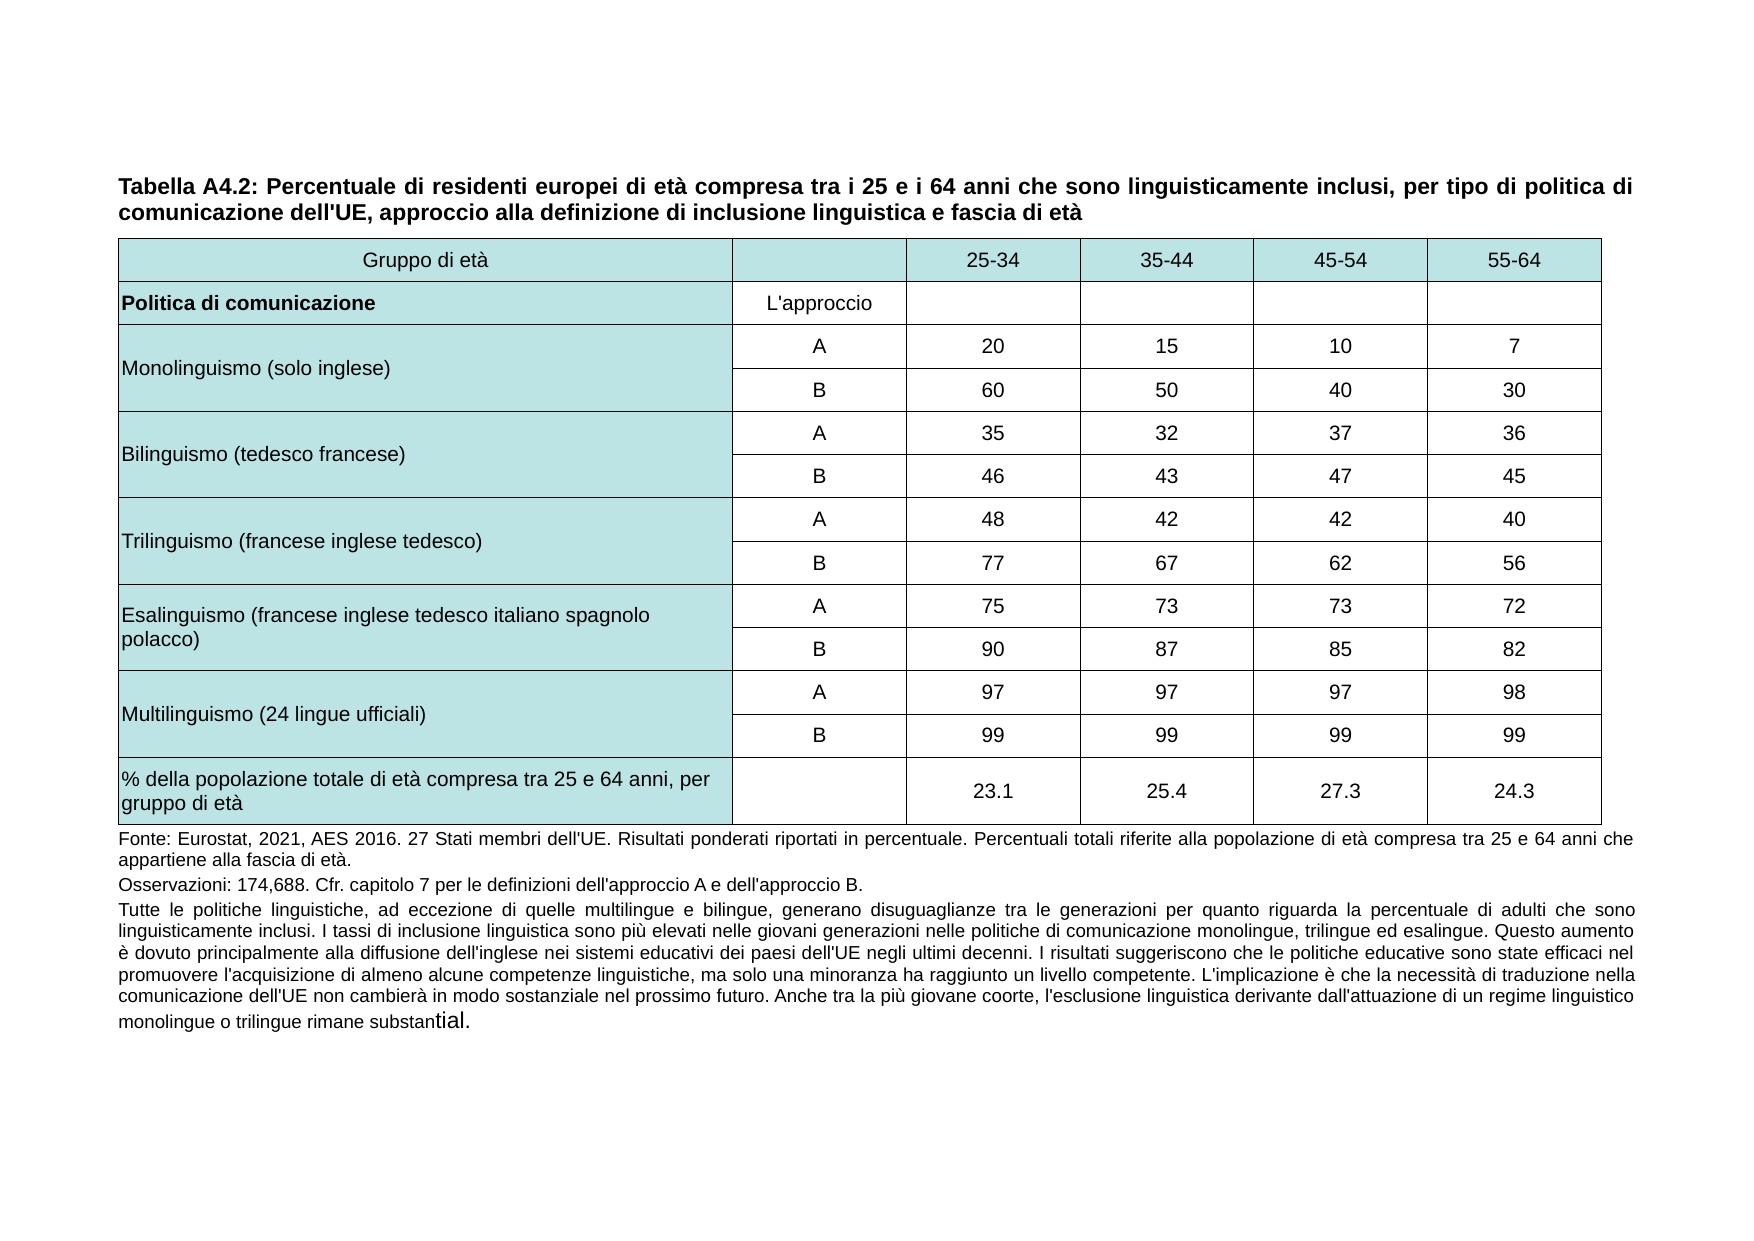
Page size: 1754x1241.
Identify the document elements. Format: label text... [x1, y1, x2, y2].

table_cell [1081, 282, 1253, 324]
table_cell 99 [1081, 715, 1253, 757]
table_cell 98 [1428, 671, 1601, 713]
table_cell 87 [1081, 628, 1253, 670]
table_header 45-54 [1254, 239, 1427, 281]
table_cell 99 [1254, 715, 1427, 757]
table_cell Bilinguismo (tedesco francese) [119, 412, 732, 497]
table_cell [733, 758, 906, 824]
text Osservazioni: 174,688. Cfr. capitolo 7 per le definizioni dell'approccio A e dell'approccio B. [118, 874, 1636, 896]
table_cell 99 [907, 715, 1080, 757]
table_cell L'approccio [733, 282, 906, 324]
table_cell 24.3 [1428, 758, 1601, 824]
table_cell 40 [1428, 498, 1601, 541]
table_cell [907, 282, 1080, 324]
text Tabella A4.2: Percentuale di residenti europei di età compresa tra i 25 e i 64 anni che sono linguisticamente inclusi, per tipo di politica di comunicazione dell'UE, approccio alla definizione di inclusione linguistica e fascia di età [118, 173, 1636, 225]
table_cell 97 [1081, 671, 1253, 713]
table_cell Monolinguismo (solo inglese) [119, 325, 732, 411]
table_cell 72 [1428, 585, 1601, 627]
table_cell Esalinguismo (francese inglese tedesco italiano spagnolo polacco) [119, 585, 732, 670]
table_cell 82 [1428, 628, 1601, 670]
table_cell 56 [1428, 542, 1601, 584]
table_cell Multilinguismo (24 lingue ufficiali) [119, 671, 732, 757]
table_cell 67 [1081, 542, 1253, 584]
table_cell 43 [1081, 455, 1253, 497]
table_cell 47 [1254, 455, 1427, 497]
table_cell 37 [1254, 412, 1427, 454]
table_cell 90 [907, 628, 1080, 670]
table_header 35-44 [1081, 239, 1253, 281]
table_cell 85 [1254, 628, 1427, 670]
table_cell B [733, 715, 906, 757]
table_cell B [733, 369, 906, 411]
table_cell Politica di comunicazione [119, 282, 732, 324]
table_cell 73 [1254, 585, 1427, 627]
text Tutte le politiche linguistiche, ad eccezione di quelle multilingue e bilingue, generano disuguaglianze tra le generazioni per quanto riguarda la percentuale di adulti che sono linguisticamente inclusi. I tassi di inclusione linguistica sono più elevati nelle giovani generazioni nelle politiche di comunicazione monolingue, trilingue ed esalingue. Questo aumento è dovuto principalmente alla diffusione dell'inglese nei sistemi educativi dei paesi dell'UE negli ultimi decenni. I risultati suggeriscono che le politiche educative sono state efficaci nel promuovere l'acquisizione di almeno alcune competenze linguistiche, ma solo una minoranza ha raggiunto un livello competente. L'implicazione è che la necessità di traduzione nella comunicazione dell'UE non cambierà in modo sostanziale nel prossimo futuro. Anche tra la più giovane coorte, l'esclusione linguistica derivante dall'attuazione di un regime linguistico monolingue o trilingue rimane substantial. [118, 899, 1636, 1033]
table_cell 48 [907, 498, 1080, 541]
table_cell % della popolazione totale di età compresa tra 25 e 64 anni, per gruppo di età [119, 758, 732, 824]
table_cell 97 [1254, 671, 1427, 713]
table_cell 99 [1428, 715, 1601, 757]
table_cell 60 [907, 369, 1080, 411]
table_header Gruppo di età [119, 239, 732, 281]
table_cell 35 [907, 412, 1080, 454]
table_cell 40 [1254, 369, 1427, 411]
table_cell 30 [1428, 369, 1601, 411]
text Fonte: Eurostat, 2021, AES 2016. 27 Stati membri dell'UE. Risultati ponderati riportati in percentuale. Percentuali totali riferite alla popolazione di età compresa tra 25 e 64 anni che appartiene alla fascia di età. [118, 828, 1636, 871]
table_cell 27.3 [1254, 758, 1427, 824]
table_cell 77 [907, 542, 1080, 584]
table_cell B [733, 455, 906, 497]
table_cell A [733, 412, 906, 454]
table_cell B [733, 542, 906, 584]
table_cell A [733, 585, 906, 627]
table_cell A [733, 498, 906, 541]
table_cell 36 [1428, 412, 1601, 454]
table_header 25-34 [907, 239, 1080, 281]
table_cell 10 [1254, 325, 1427, 368]
table_header 55-64 [1428, 239, 1601, 281]
table_cell 73 [1081, 585, 1253, 627]
table_cell 62 [1254, 542, 1427, 584]
table_cell 75 [907, 585, 1080, 627]
table_header [733, 239, 906, 281]
table_cell Trilinguismo (francese inglese tedesco) [119, 498, 732, 584]
table_cell 23.1 [907, 758, 1080, 824]
table_cell 20 [907, 325, 1080, 368]
table_cell 7 [1428, 325, 1601, 368]
table_cell 15 [1081, 325, 1253, 368]
table_cell 46 [907, 455, 1080, 497]
table_cell [1428, 282, 1601, 324]
table_cell 42 [1254, 498, 1427, 541]
table_cell 45 [1428, 455, 1601, 497]
table_cell 50 [1081, 369, 1253, 411]
table_cell 25.4 [1081, 758, 1253, 824]
table_cell 97 [907, 671, 1080, 713]
table_cell B [733, 628, 906, 670]
table_cell A [733, 325, 906, 368]
table_cell 42 [1081, 498, 1253, 541]
table_cell 32 [1081, 412, 1253, 454]
table_cell A [733, 671, 906, 713]
table_cell [1254, 282, 1427, 324]
